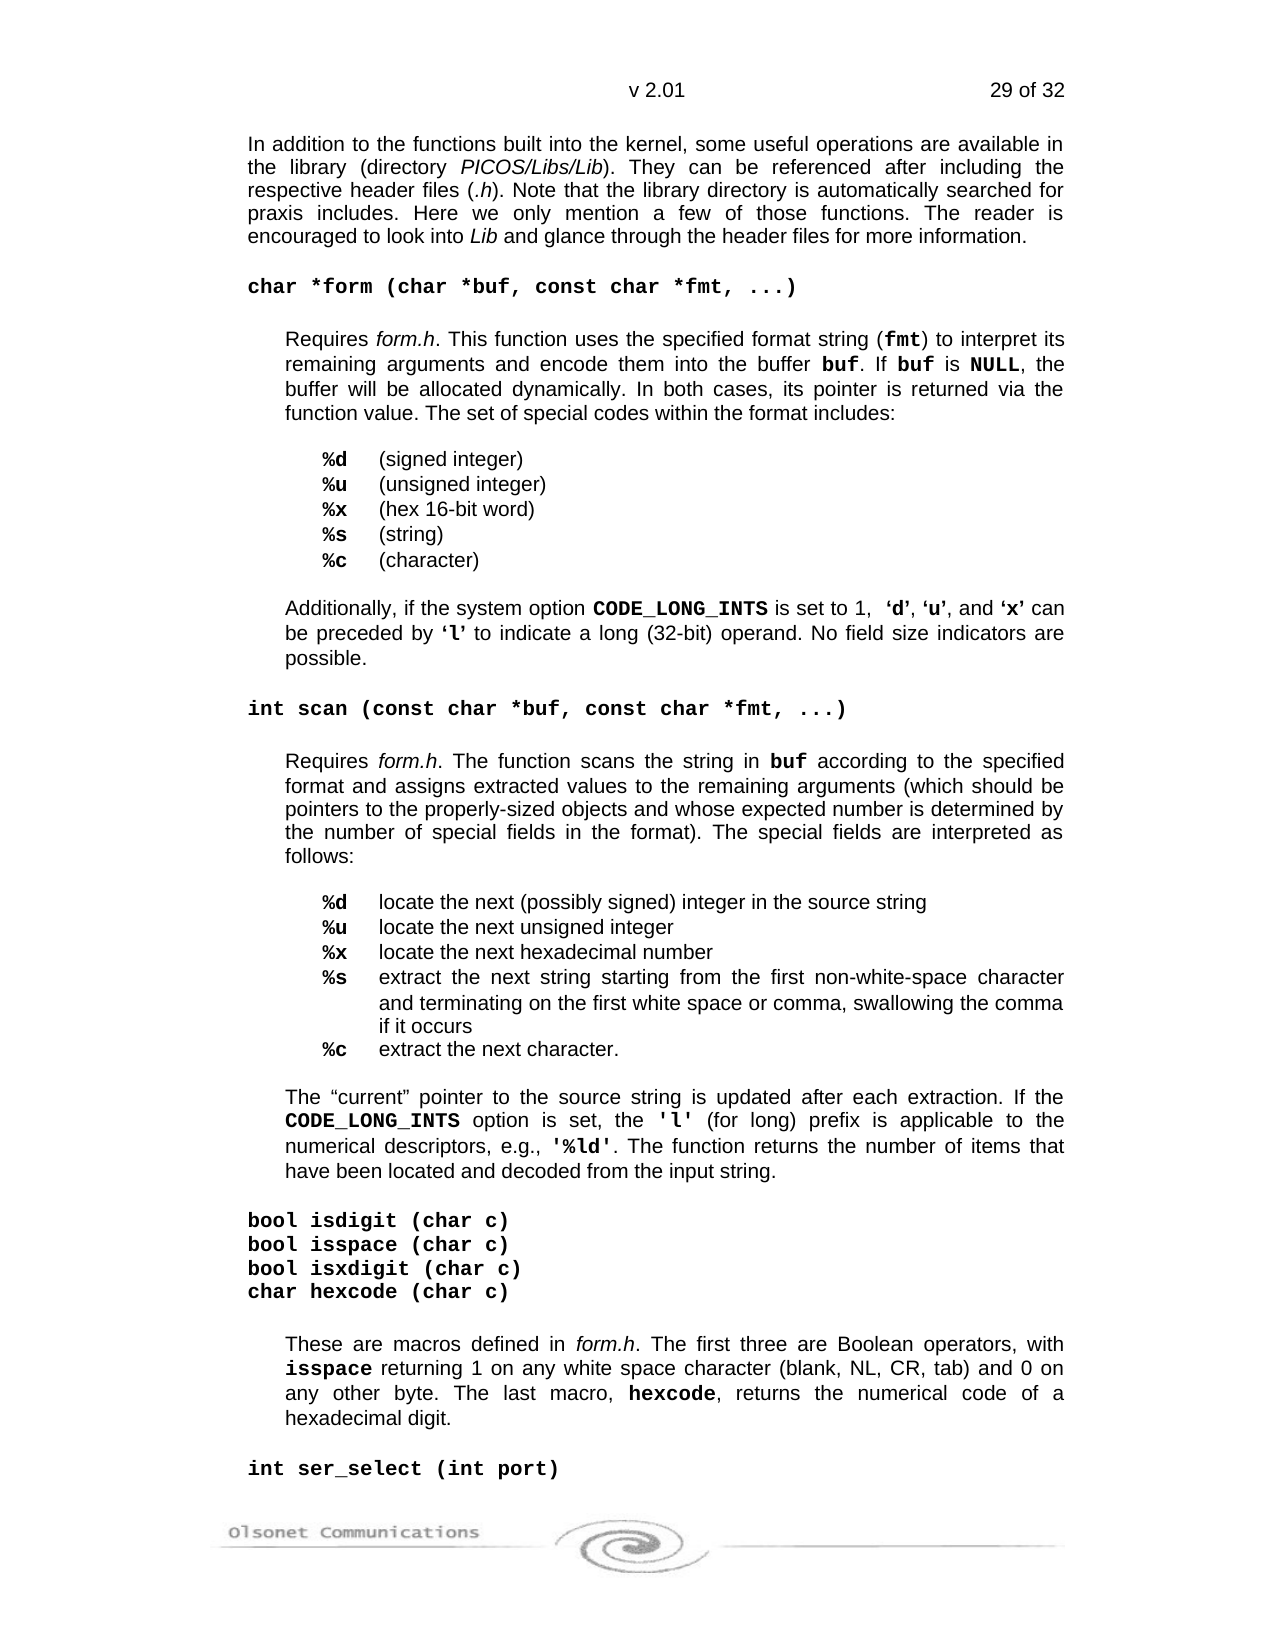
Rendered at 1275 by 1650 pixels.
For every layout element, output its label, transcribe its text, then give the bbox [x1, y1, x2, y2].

text bool isdigit (char c) [247, 1210, 1065, 1234]
text int scan (const char *buf, const char *fmt, ...) [247, 698, 1065, 721]
text %u locate the next unsigned integer [322, 916, 1065, 941]
text Additionally, if the system option CODE_LONG_INTS is set to 1, ‘d’, ‘u’, and ‘x’ can be preceded by ‘l’ to indicate a long (32-bit) operand. No field size indicators are possible. [285, 596, 1065, 670]
picture [210, 1504, 1065, 1596]
text Requires form.h. The function scans the string in buf according to the specified format and assigns extracted values to the remaining arguments (which should be pointers to the properly-sized objects and whose expected number is determined by the number of special fields in the format). The special fields are interpreted as follows: [285, 749, 1065, 867]
text %x locate the next hexadecimal number [322, 941, 1065, 966]
text %s extract the next string starting from the first non-white-space character and terminating on the first white space or comma, swallowing the comma if it occurs [322, 966, 1065, 1037]
text The “current” pointer to the source string is updated after each extraction. If the CODE_LONG_INTS option is set, the 'l' (for long) prefix is applicable to the numerical descriptors, e.g., '%ld'. The function returns the number of items that have been located and decoded from the input string. [285, 1086, 1065, 1182]
text bool isxdigit (char c) [247, 1258, 1065, 1281]
text %d (signed integer) [322, 448, 1065, 473]
text int ser_select (int port) [247, 1457, 1065, 1481]
text Requires form.h. This function uses the specified format string (fmt) to interpret its remaining arguments and encode them into the buffer buf. If buf is NULL, the buffer will be allocated dynamically. In both cases, its pointer is returned via the function value. The set of special codes within the format includes: [285, 328, 1065, 424]
text %c extract the next character. [322, 1037, 1065, 1063]
text %x (hex 16-bit word) [322, 498, 1065, 523]
text char *form (char *buf, const char *fmt, ...) [247, 276, 1065, 300]
text %s (string) [322, 523, 1065, 548]
text char hexcode (char c) [247, 1281, 1065, 1305]
text bool isspace (char c) [247, 1234, 1065, 1258]
text %d locate the next (possibly signed) integer in the source string [322, 891, 1065, 916]
text %c (character) [322, 548, 1065, 573]
text %u (unsigned integer) [322, 473, 1065, 498]
text In addition to the functions built into the kernel, some useful operations are available in the library (directory PICOS/Libs/Lib). They can be referenced after including the respective header files (.h). Note that the library directory is automatically searched for praxis includes. Here we only mention a few of those functions. The reader is encouraged to look into Lib and glance through the header files for more information. [247, 132, 1065, 248]
text These are macros defined in form.h. The first three are Boolean operators, with isspace returning 1 on any white space character (blank, NL, CR, tab) and 0 on any other byte. The last macro, hexcode, returns the numerical code of a hexadecimal digit. [285, 1333, 1065, 1429]
